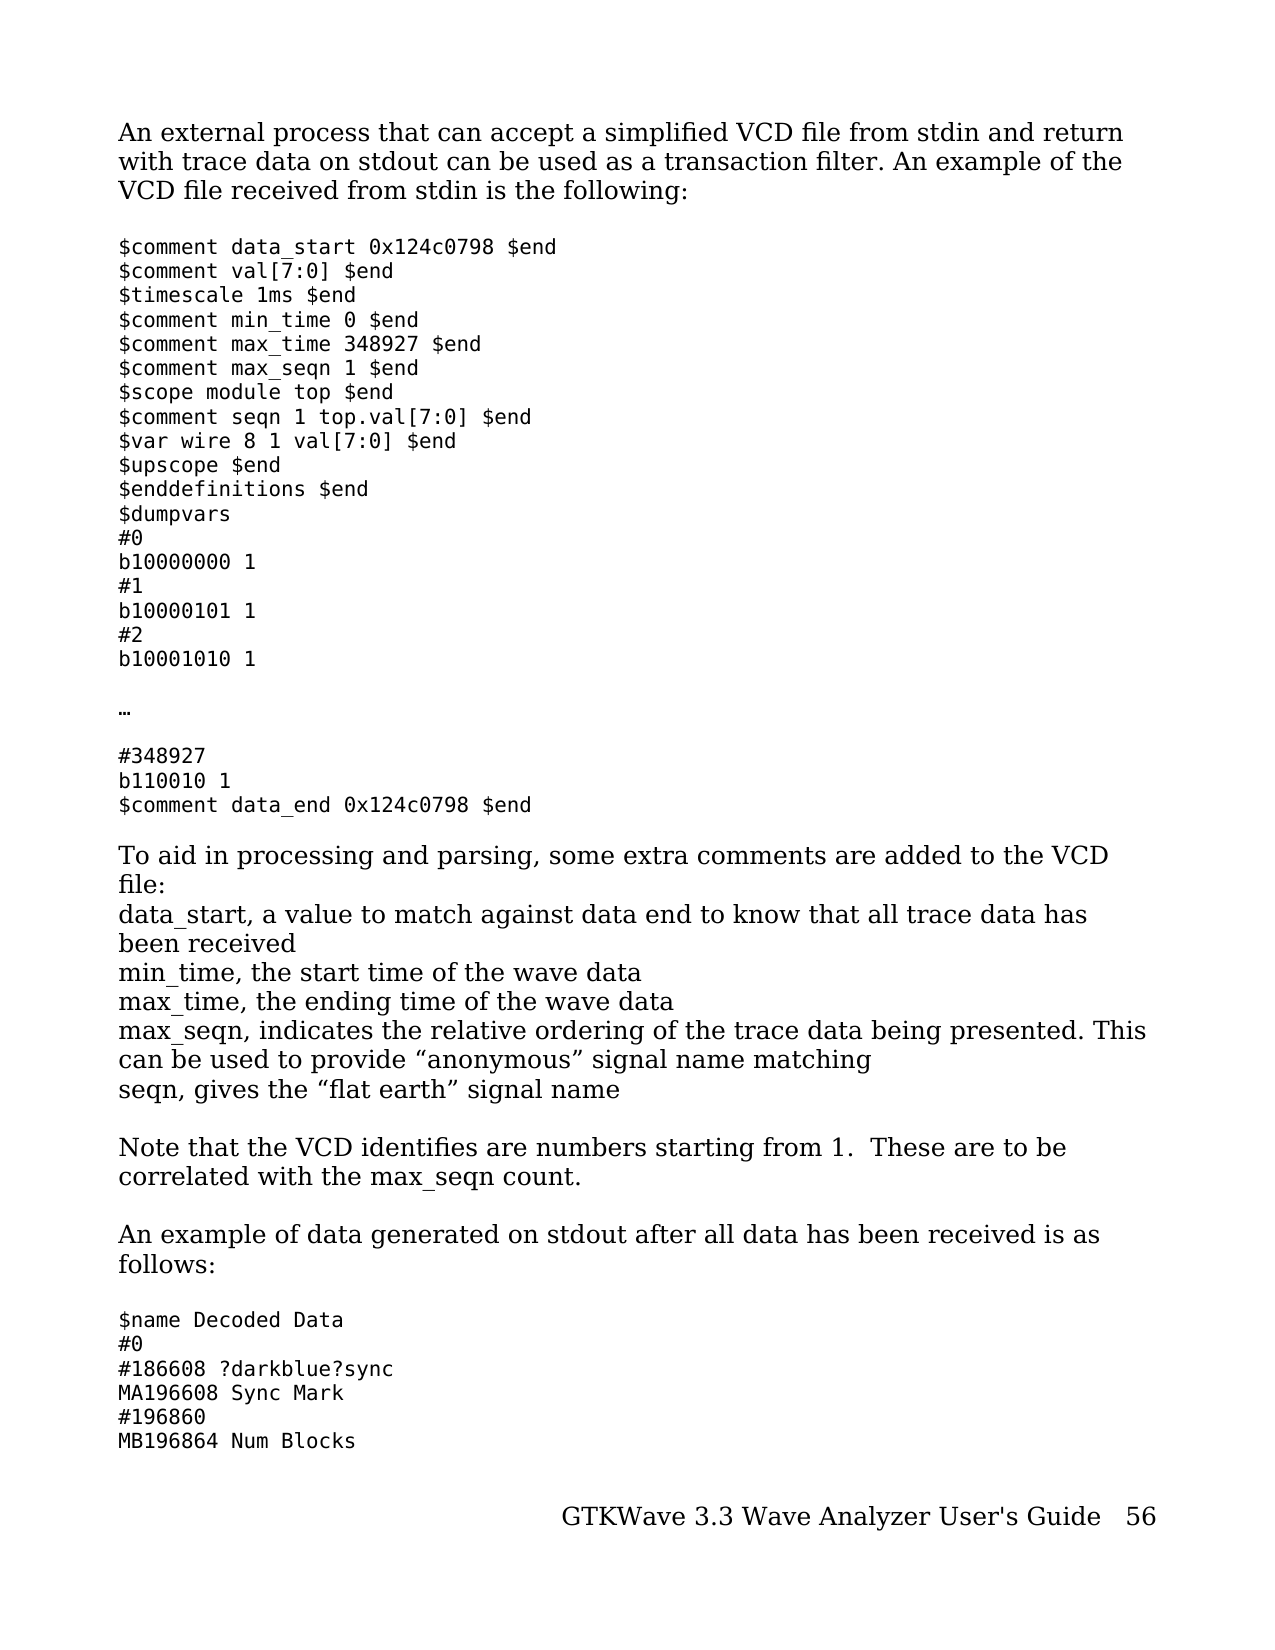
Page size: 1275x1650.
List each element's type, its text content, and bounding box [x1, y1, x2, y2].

text $comment max_time 348927 $end [118, 332, 1157, 356]
text $comment data_start 0x124c0798 $end [118, 235, 1157, 259]
text $comment data_end 0x124c0798 $end [118, 793, 1157, 817]
text $enddefinitions $end [118, 477, 1157, 502]
text #0 [118, 1332, 1157, 1357]
text b10001010 1 [118, 647, 1157, 672]
text max_seqn, indicates the relative ordering of the trace data being presented. This can be used to provide “anonymous” signal name matching [118, 1017, 1157, 1075]
text $timescale 1ms $end [118, 283, 1157, 308]
text data_start, a value to match against data end to know that all trace data has been received [118, 900, 1157, 958]
text #0 [118, 526, 1157, 550]
text b10000101 1 [118, 599, 1157, 623]
text b110010 1 [118, 769, 1157, 793]
text To aid in processing and parsing, some extra comments are added to the VCD file: [118, 842, 1157, 900]
text MA196608 Sync Mark [118, 1381, 1157, 1405]
text seqn, gives the “flat earth” signal name [118, 1075, 1157, 1104]
text MB196864 Num Blocks [118, 1429, 1157, 1454]
text $comment seqn 1 top.val[7:0] $end [118, 405, 1157, 429]
text $comment min_time 0 $end [118, 308, 1157, 332]
text #1 [118, 574, 1157, 599]
text An external process that can accept a simplified VCD file from stdin and return with trace data on stdout can be used as a transaction filter. An example of the VCD file received from stdin is the following: [118, 118, 1157, 206]
text #2 [118, 623, 1157, 647]
text max_time, the ending time of the wave data [118, 987, 1157, 1017]
text #348927 [118, 744, 1157, 769]
text #186608 ?darkblue?sync [118, 1357, 1157, 1381]
text $comment max_seqn 1 $end [118, 356, 1157, 380]
text $dumpvars [118, 502, 1157, 526]
text … [118, 696, 1157, 720]
text $name Decoded Data [118, 1308, 1157, 1332]
text b10000000 1 [118, 550, 1157, 574]
text Note that the VCD identifies are numbers starting from 1. These are to be correlated with the max_seqn count. [118, 1133, 1157, 1192]
text An example of data generated on stdout after all data has been received is as follows: [118, 1221, 1157, 1279]
text $scope module top $end [118, 380, 1157, 405]
text $comment val[7:0] $end [118, 259, 1157, 283]
text $upscope $end [118, 453, 1157, 477]
text #196860 [118, 1405, 1157, 1429]
text $var wire 8 1 val[7:0] $end [118, 429, 1157, 453]
text min_time, the start time of the wave data [118, 958, 1157, 987]
